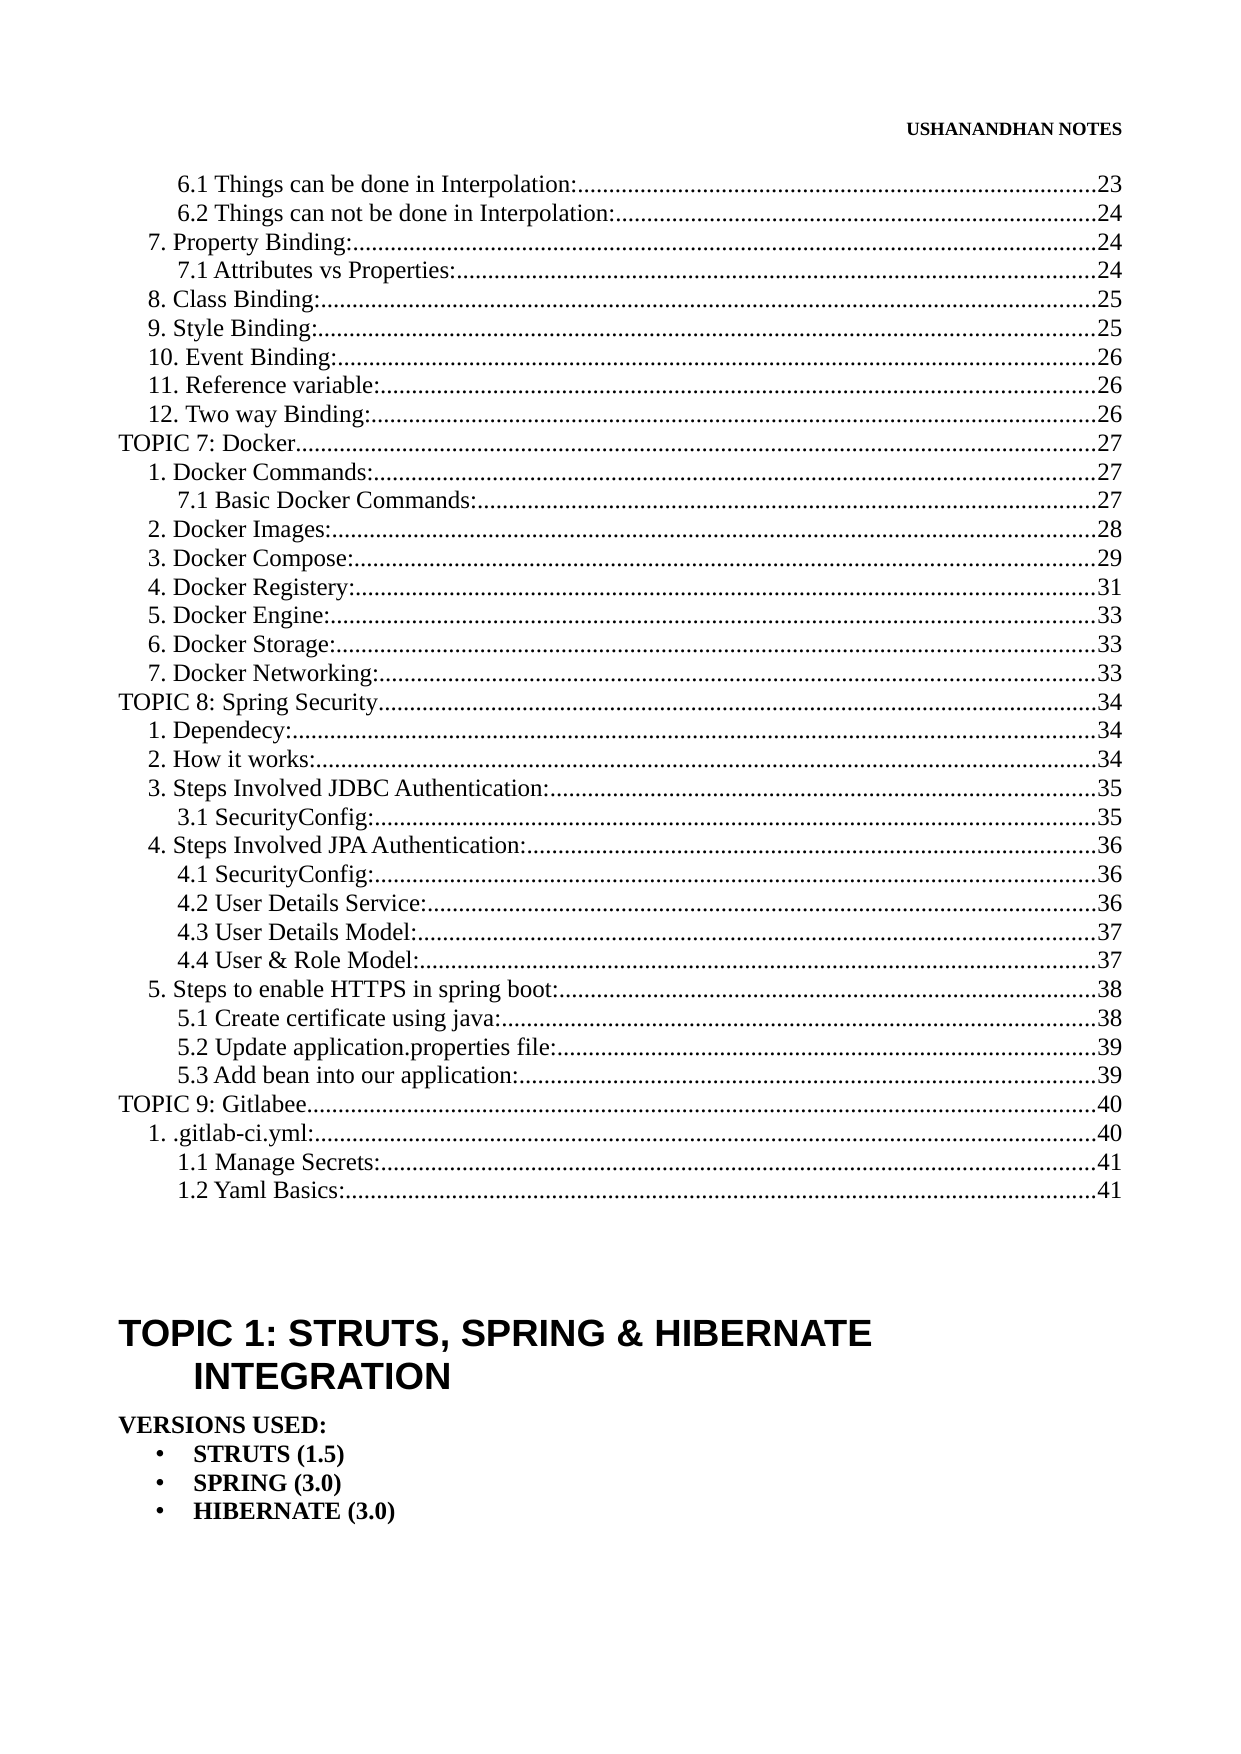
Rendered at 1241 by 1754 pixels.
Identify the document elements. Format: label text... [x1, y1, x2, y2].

text TOPIC 8: Spring Security 34 [118, 687, 1122, 715]
text 7.1 Basic Docker Commands: 27 [177, 485, 1122, 514]
text 1. .gitlab-ci.yml: 40 [148, 1118, 1122, 1147]
text 5.1 Create certificate using java: 38 [177, 1003, 1122, 1032]
text 4.4 User & Role Model: 37 [177, 945, 1122, 974]
text 3. Steps Involved JDBC Authentication: 35 [148, 773, 1122, 802]
text 12. Two way Binding: 26 [148, 399, 1122, 428]
text 5.3 Add bean into our application: 39 [177, 1060, 1122, 1089]
text 3. Docker Compose: 29 [148, 543, 1122, 572]
text 4. Steps Involved JPA Authentication: 36 [148, 830, 1122, 859]
text 4.2 User Details Service: 36 [177, 888, 1122, 917]
text 5.2 Update application.properties file: 39 [177, 1032, 1122, 1060]
text 1.2 Yaml Basics: 41 [177, 1175, 1122, 1204]
text 4. Docker Registery: 31 [148, 572, 1122, 600]
list SPRING (3.0) [156, 1468, 1122, 1496]
text 7. Docker Networking: 33 [148, 658, 1122, 687]
text 1. Dependecy: 34 [148, 715, 1122, 744]
text 7.1 Attributes vs Properties: 24 [177, 255, 1122, 284]
text 6. Docker Storage: 33 [148, 629, 1122, 658]
text VERSIONS USED: [118, 1410, 1122, 1439]
text 6.1 Things can be done in Interpolation: 23 [177, 169, 1122, 198]
subtitle TOPIC 1: STRUTS, SPRING & HIBERNATE INTEGRATION [118, 1310, 1122, 1398]
text 8. Class Binding: 25 [148, 284, 1122, 313]
text TOPIC 7: Docker 27 [118, 428, 1122, 457]
text 5. Docker Engine: 33 [148, 600, 1122, 629]
text 4.1 SecurityConfig: 36 [177, 859, 1122, 888]
text 3.1 SecurityConfig: 35 [177, 802, 1122, 830]
text 2. How it works: 34 [148, 744, 1122, 773]
text TOPIC 9: Gitlabee 40 [118, 1089, 1122, 1118]
text 5. Steps to enable HTTPS in spring boot: 38 [148, 974, 1122, 1003]
text 1. Docker Commands: 27 [148, 457, 1122, 485]
text 10. Event Binding: 26 [148, 342, 1122, 370]
text 4.3 User Details Model: 37 [177, 917, 1122, 945]
text 1.1 Manage Secrets: 41 [177, 1147, 1122, 1175]
text 2. Docker Images: 28 [148, 514, 1122, 543]
list HIBERNATE (3.0) [156, 1496, 1122, 1525]
text 11. Reference variable: 26 [148, 370, 1122, 399]
text 6.2 Things can not be done in Interpolation: 24 [177, 198, 1122, 227]
text 7. Property Binding: 24 [148, 227, 1122, 255]
text 9. Style Binding: 25 [148, 313, 1122, 342]
list STRUTS (1.5) [156, 1439, 1122, 1468]
